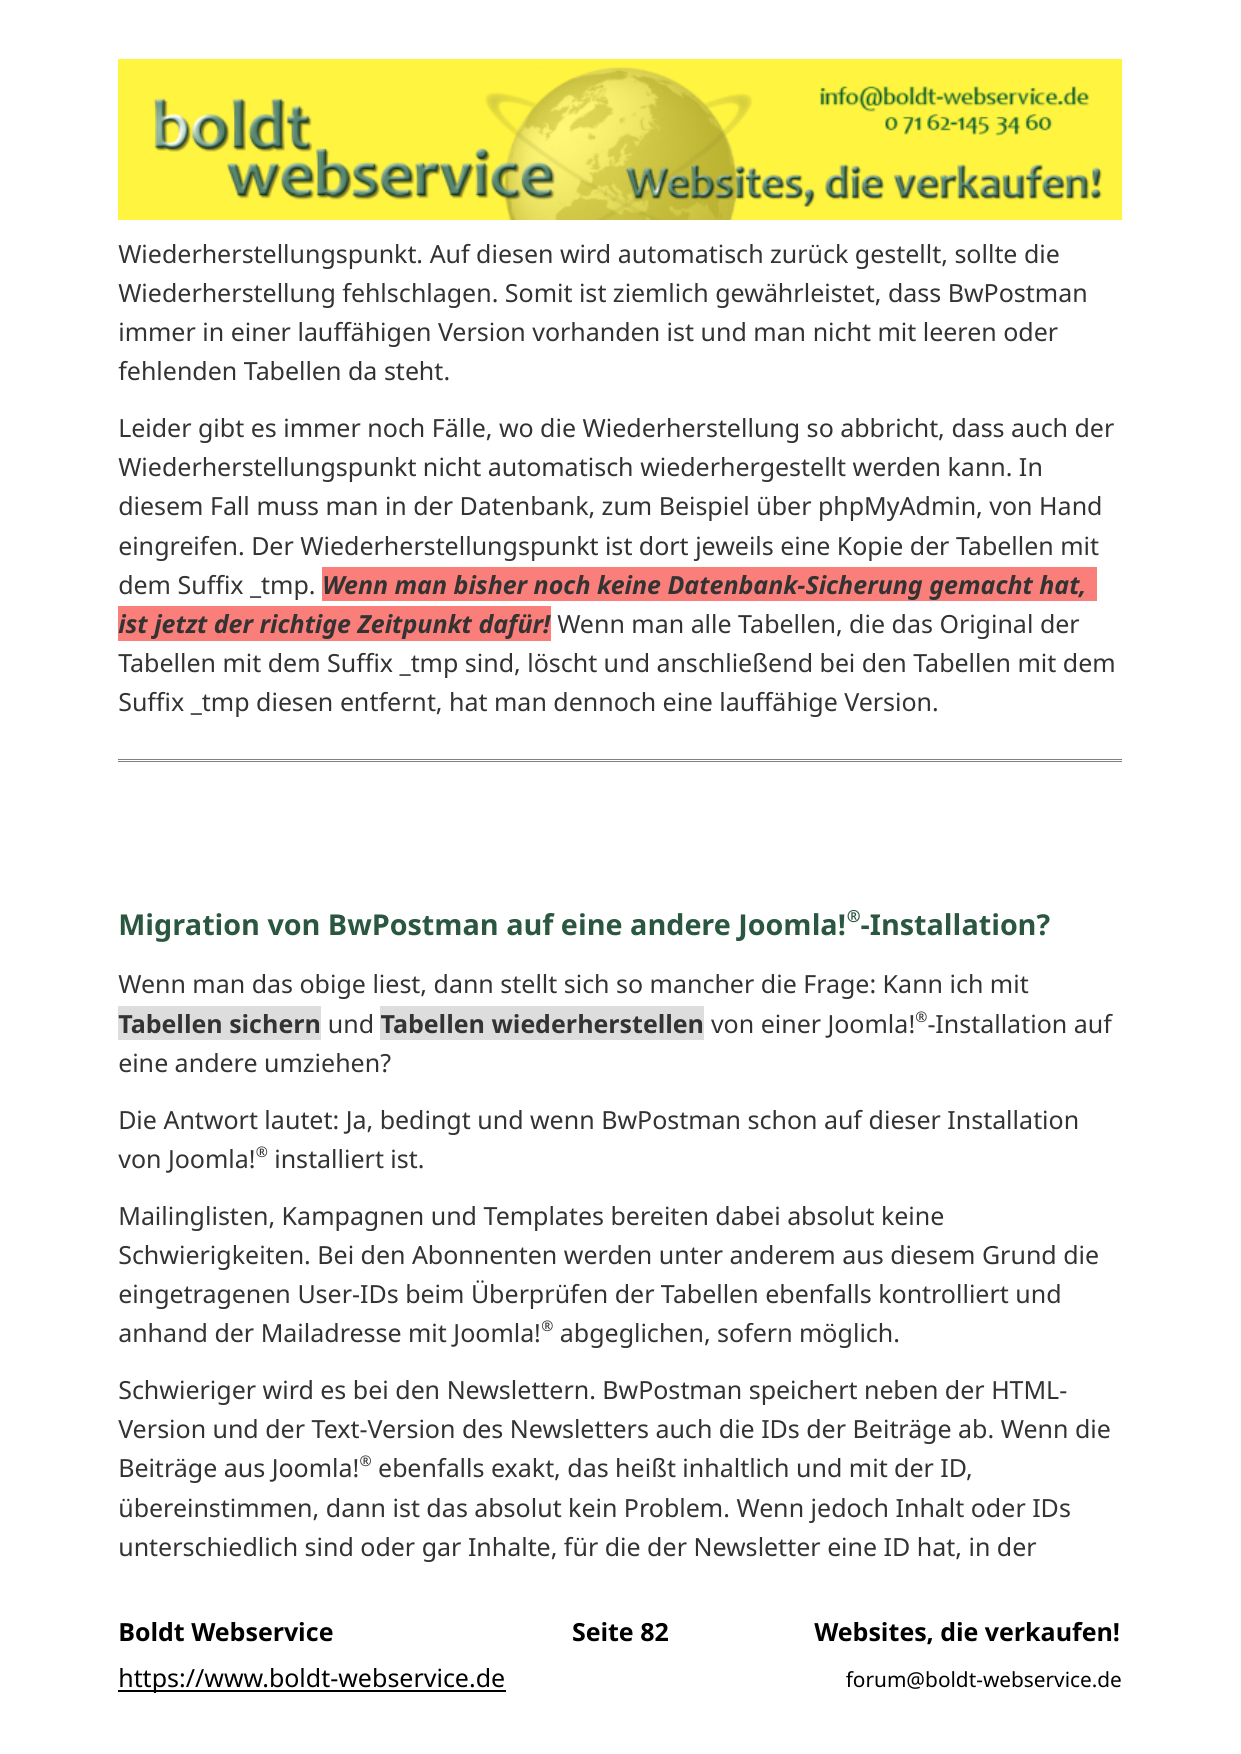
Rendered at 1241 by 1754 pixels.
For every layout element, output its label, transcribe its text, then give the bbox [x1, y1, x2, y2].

subtitle Migration von BwPostman auf eine andere Joomla!®-Installation? [118, 904, 1122, 943]
text Wiederherstellungspunkt. Auf diesen wird automatisch zurück gestellt, sollte die Wiederherstellung fehlschlagen. Somit ist ziemlich gewährleistet, dass BwPostman immer in einer lauffähigen Version vorhanden ist und man nicht mit leeren oder fehlenden Tabellen da steht. [118, 236, 1122, 388]
text Leider gibt es immer noch Fälle, wo die Wiederherstellung so abbricht, dass auch der Wiederherstellungspunkt nicht automatisch wiederhergestellt werden kann. In diesem Fall muss man in der Datenbank, zum Beispiel über phpMyAdmin, von Hand eingreifen. Der Wiederherstellungspunkt ist dort jeweils eine Kopie der Tabellen mit dem Suffix _tmp. Wenn man bisher noch keine Datenbank-Sicherung gemacht hat, ist jetzt der richtige Zeitpunkt dafür! Wenn man alle Tabellen, die das Original der Tabellen mit dem Suffix _tmp sind, löscht und anschließend bei den Tabellen mit dem Suffix _tmp diesen entfernt, hat man dennoch eine lauffähige Version. [118, 411, 1122, 719]
text Schwieriger wird es bei den Newslettern. BwPostman speichert neben der HTML-Version und der Text-Version des Newsletters auch die IDs der Beiträge ab. Wenn die Beiträge aus Joomla!® ebenfalls exakt, das heißt inhaltlich und mit der ID, übereinstimmen, dann ist das absolut kein Problem. Wenn jedoch Inhalt oder IDs unterschiedlich sind oder gar Inhalte, für die der Newsletter eine ID hat, in der [118, 1373, 1122, 1563]
picture [118, 59, 1123, 220]
text Wenn man das obige liest, dann stellt sich so mancher die Frage: Kann ich mit Tabellen sichern und Tabellen wiederherstellen von einer Joomla!®-Installation auf eine andere umziehen? [118, 967, 1122, 1079]
text Die Antwort lautet: Ja, bedingt und wenn BwPostman schon auf dieser Installation von Joomla!® installiert ist. [118, 1102, 1122, 1176]
text Mailinglisten, Kampagnen und Templates bereiten dabei absolut keine Schwierigkeiten. Bei den Abonnenten werden unter anderem aus diesem Grund die eingetragenen User-IDs beim Überprüfen der Tabellen ebenfalls kontrolliert und anhand der Mailadresse mit Joomla!® abgeglichen, sofern möglich. [118, 1198, 1122, 1350]
